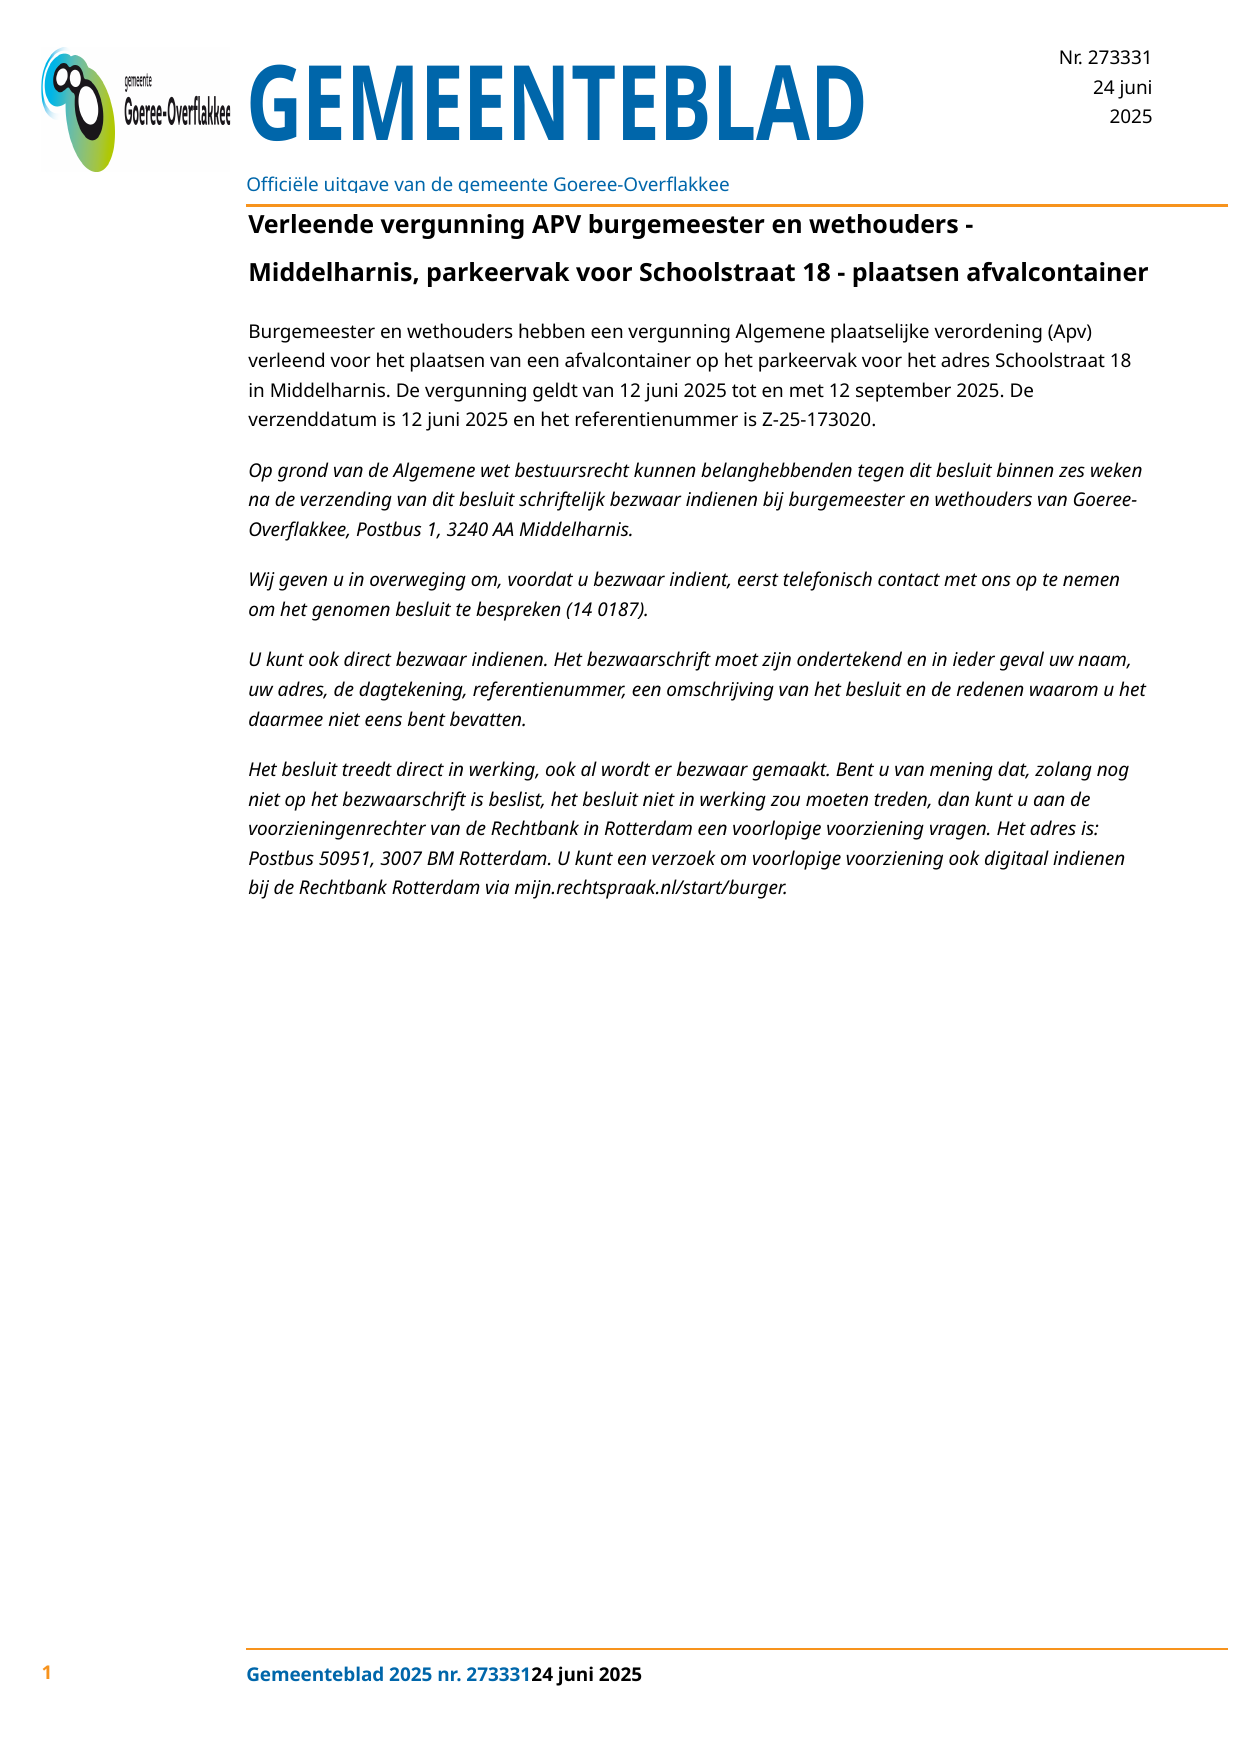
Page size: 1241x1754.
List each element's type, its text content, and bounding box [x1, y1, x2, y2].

text Burgemeester en wethouders hebben een vergunning Algemene plaatselijke verordening (Apv) verleend voor het plaatsen van een afvalcontainer op het parkeervak voor het adres Schoolstraat 18 in Middelharnis. De vergunning geldt van 12 juni 2025 tot en met 12 september 2025. De verzenddatum is 12 juni 2025 en het referentienummer is Z-25-173020. [248, 318, 1152, 432]
text Wij geven u in overweging om, voordat u bezwaar indient, eerst telefonisch contact met ons op te nemen om het genomen besluit te bespreken (14 0187). [248, 567, 1152, 622]
text Op grond van de Algemene wet bestuursrecht kunnen belanghebbenden tegen dit besluit binnen zes weken na de verzending van dit besluit schriftelijk bezwaar indienen bij burgemeester en wethouders van Goeree-Overflakkee, Postbus 1, 3240 AA Middelharnis. [248, 457, 1152, 542]
text Het besluit treedt direct in werking, ook al wordt er bezwaar gemaakt. Bent u van mening dat, zolang nog niet op het bezwaarschrift is beslist, het besluit niet in werking zou moeten treden, dan kunt u aan de voorzieningenrechter van de Rechtbank in Rotterdam een voorlopige voorziening vragen. Het adres is: Postbus 50951, 3007 BM Rotterdam. U kunt een verzoek om voorlopige voorziening ook digitaal indienen bij de Rechtbank Rotterdam via mijn.rechtspraak.nl/start/burger. [248, 756, 1152, 900]
picture [41, 47, 231, 172]
text Verleende vergunning APV burgemeester en wethouders - Middelharnis, parkeervak voor Schoolstraat 18 - plaatsen afvalcontainer [248, 207, 1152, 288]
text U kunt ook direct bezwaar indienen. Het bezwaarschrift moet zijn ondertekend en in ieder geval uw naam, uw adres, de dagtekening, referentienummer, een omschrijving van het besluit en de redenen waarom u het daarmee niet eens bent bevatten. [248, 647, 1152, 732]
